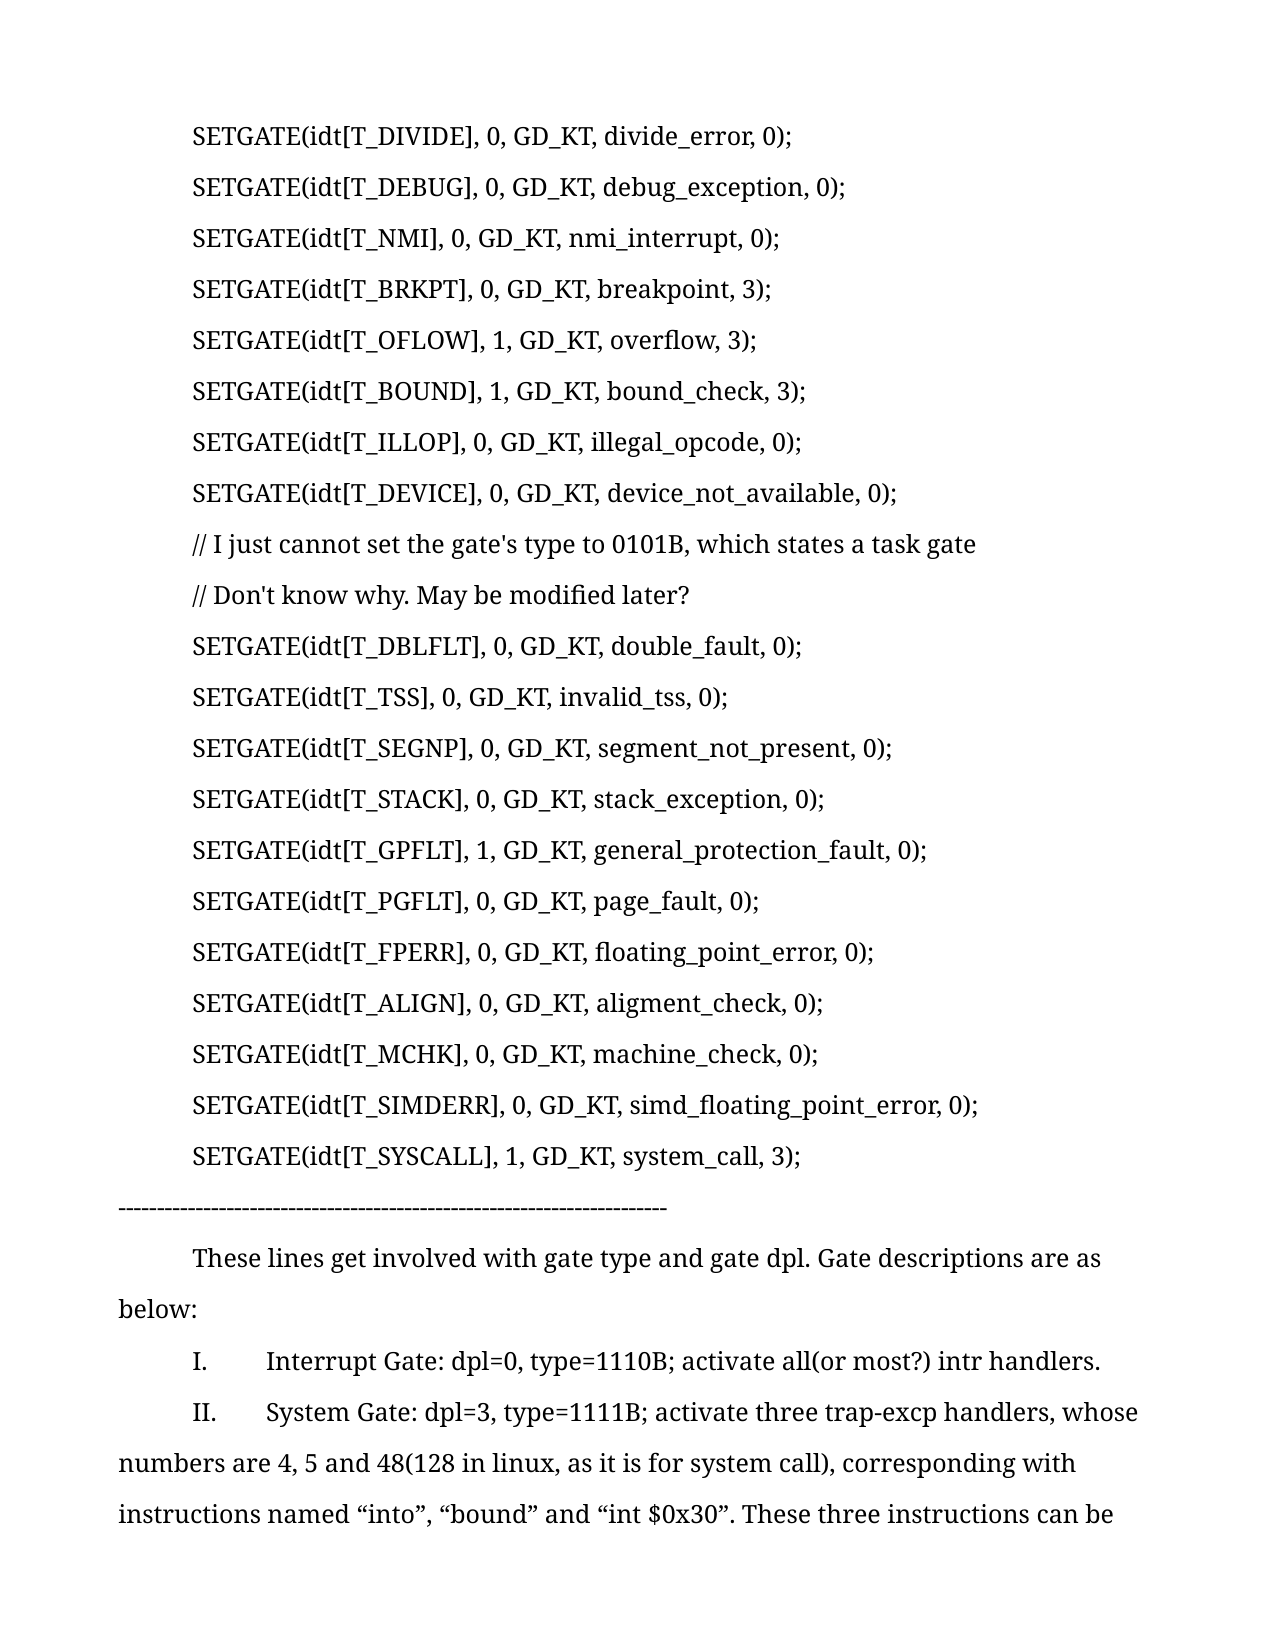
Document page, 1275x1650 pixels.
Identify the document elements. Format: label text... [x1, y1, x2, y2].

text SETGATE(idt[T_DEBUG], 0, GD_KT, debug_exception, 0); [118, 169, 1157, 203]
text SETGATE(idt[T_ALIGN], 0, GD_KT, aligment_check, 0); [118, 986, 1157, 1020]
text SETGATE(idt[T_PGFLT], 0, GD_KT, page_fault, 0); [118, 884, 1157, 918]
text // Don't know why. May be modified later? [118, 577, 1157, 612]
text SETGATE(idt[T_DEVICE], 0, GD_KT, device_not_available, 0); [118, 475, 1157, 509]
text SETGATE(idt[T_DBLFLT], 0, GD_KT, double_fault, 0); [118, 628, 1157, 663]
text // I just cannot set the gate's type to 0101B, which states a task gate [118, 526, 1157, 561]
text SETGATE(idt[T_NMI], 0, GD_KT, nmi_interrupt, 0); [118, 220, 1157, 254]
text SETGATE(idt[T_SYSCALL], 1, GD_KT, system_call, 3); ----------------------------------------------------------------------- These lines get involved with gate type and gate dpl. Gate descriptions are as below: I. Interrupt Gate: dpl=0, type=1110B; activate all(or most?) intr handlers. II. System Gate: dpl=3, type=1111B; activate three trap-excp handlers, whose numbers are 4, 5 and 48(128 in linux, as it is for system call), corresponding with instructions named “into”, “bound” and “int $0x30”. These three instructions can be [118, 1139, 1157, 1530]
text SETGATE(idt[T_BRKPT], 0, GD_KT, breakpoint, 3); [118, 271, 1157, 305]
text SETGATE(idt[T_OFLOW], 1, GD_KT, overflow, 3); [118, 322, 1157, 356]
text SETGATE(idt[T_DIVIDE], 0, GD_KT, divide_error, 0); [118, 118, 1157, 152]
text SETGATE(idt[T_BOUND], 1, GD_KT, bound_check, 3); [118, 373, 1157, 407]
text SETGATE(idt[T_GPFLT], 1, GD_KT, general_protection_fault, 0); [118, 833, 1157, 867]
text SETGATE(idt[T_SIMDERR], 0, GD_KT, simd_floating_point_error, 0); [118, 1088, 1157, 1122]
text SETGATE(idt[T_MCHK], 0, GD_KT, machine_check, 0); [118, 1037, 1157, 1071]
text SETGATE(idt[T_ILLOP], 0, GD_KT, illegal_opcode, 0); [118, 424, 1157, 458]
text SETGATE(idt[T_TSS], 0, GD_KT, invalid_tss, 0); [118, 679, 1157, 714]
text SETGATE(idt[T_FPERR], 0, GD_KT, floating_point_error, 0); [118, 935, 1157, 969]
text SETGATE(idt[T_STACK], 0, GD_KT, stack_exception, 0); [118, 782, 1157, 816]
text SETGATE(idt[T_SEGNP], 0, GD_KT, segment_not_present, 0); [118, 731, 1157, 765]
